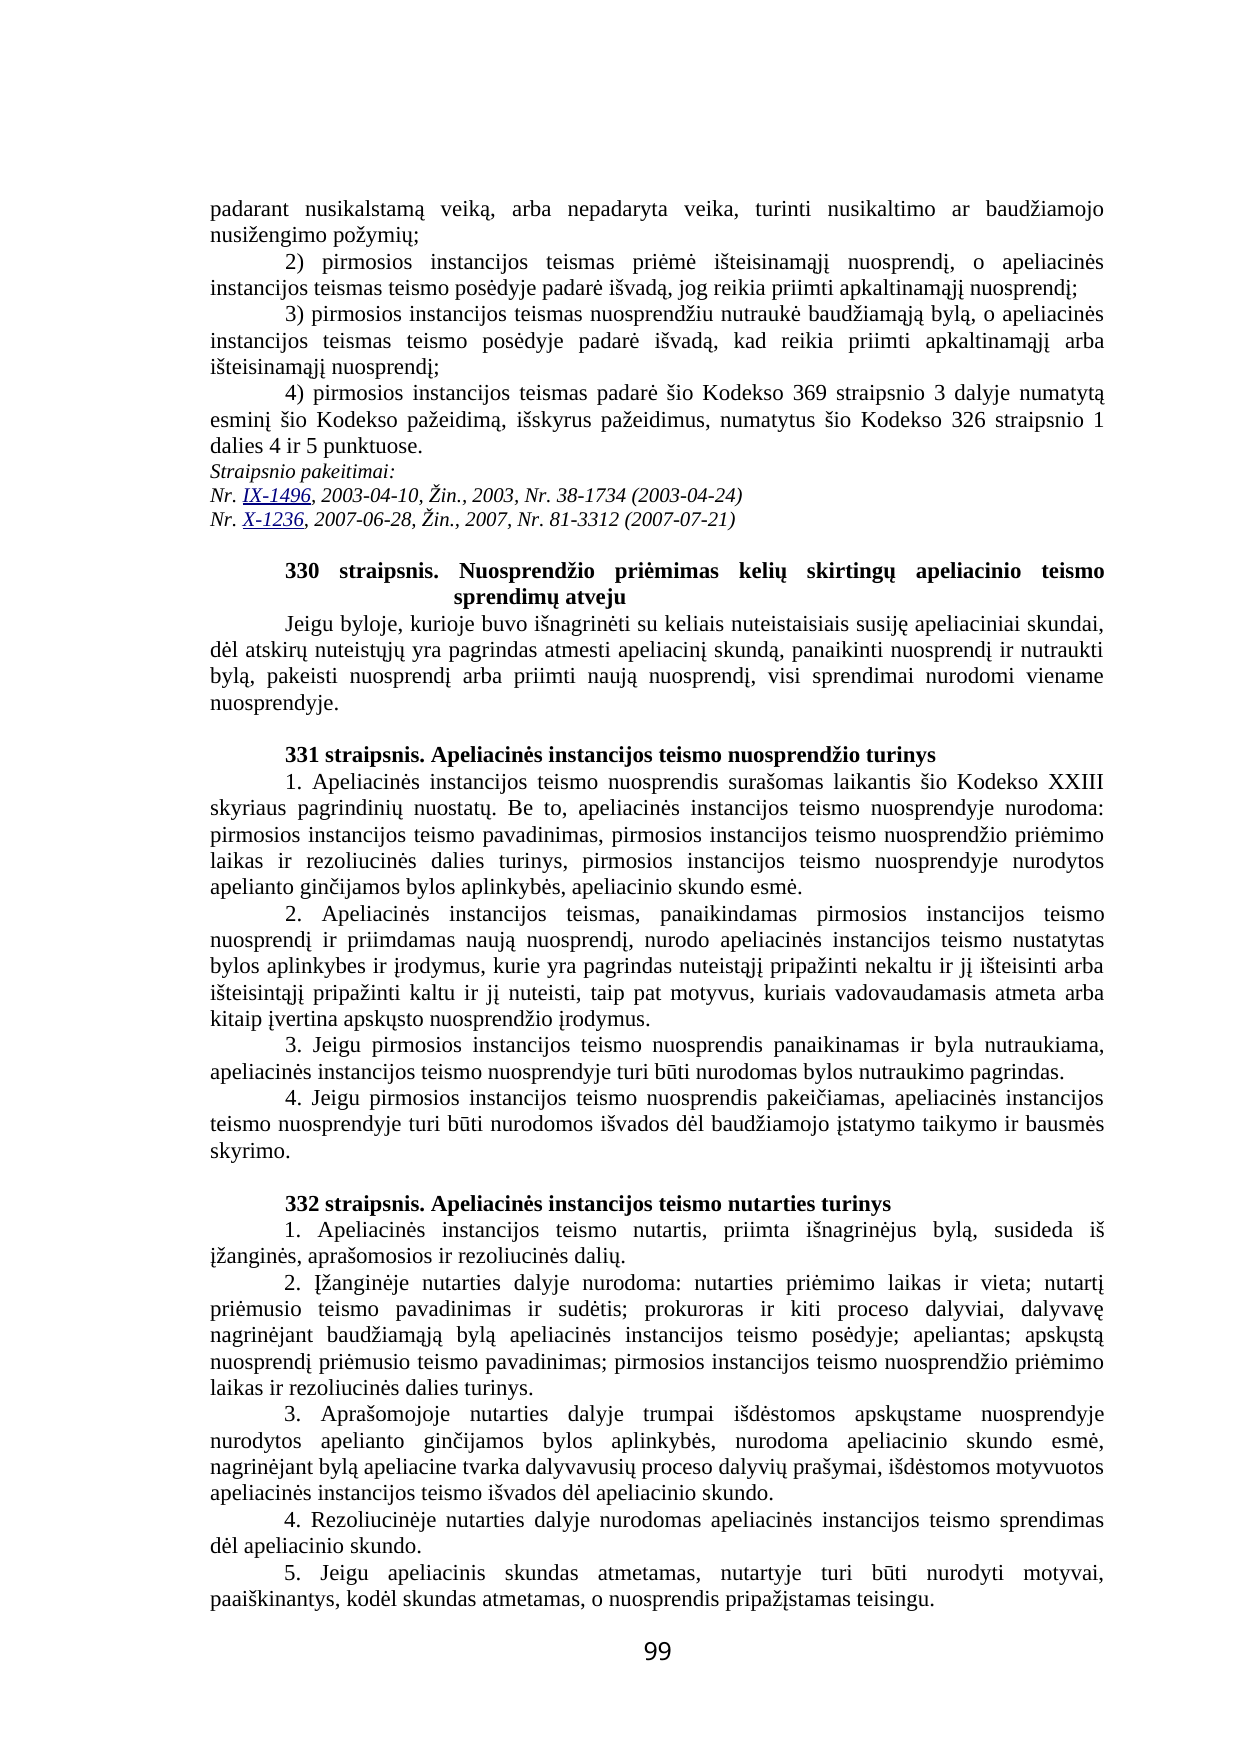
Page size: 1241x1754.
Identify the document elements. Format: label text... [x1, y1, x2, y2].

text padarant nusikalstamą veiką, arba nepadaryta veika, turinti nusikaltimo ar baudžiamojo nusižengimo požymių; [210, 195, 1106, 248]
text Nr. IX-1496, 2003-04-10, Žin., 2003, Nr. 38-1734 (2003-04-24) [210, 483, 1106, 507]
text 4. Rezoliucinėje nutarties dalyje nurodomas apeliacinės instancijos teismo sprendimas dėl apeliacinio skundo. [210, 1506, 1106, 1558]
text 1. Apeliacinės instancijos teismo nuosprendis surašomas laikantis šio Kodekso XXIII skyriaus pagrindinių nuostatų. Be to, apeliacinės instancijos teismo nuosprendyje nurodoma: pirmosios instancijos teismo pavadinimas, pirmosios instancijos teismo nuosprendžio priėmimo laikas ir rezoliucinės dalies turinys, pirmosios instancijos teismo nuosprendyje nurodytos apelianto ginčijamos bylos aplinkybės, apeliacinio skundo esmė. [210, 768, 1106, 900]
text 2) pirmosios instancijos teismas priėmė išteisinamąjį nuosprendį, o apeliacinės instancijos teismas teismo posėdyje padarė išvadą, jog reikia priimti apkaltinamąjį nuosprendį; [210, 248, 1106, 300]
text 4) pirmosios instancijos teismas padarė šio Kodekso 369 straipsnio 3 dalyje numatytą esminį šio Kodekso pažeidimą, išskyrus pažeidimus, numatytus šio Kodekso 326 straipsnio 1 dalies 4 ir 5 punktuose. [210, 379, 1106, 458]
text Jeigu byloje, kurioje buvo išnagrinėti su keliais nuteistaisiais susiję apeliaciniai skundai, dėl atskirų nuteistųjų yra pagrindas atmesti apeliacinį skundą, panaikinti nuosprendį ir nutraukti bylą, pakeisti nuosprendį arba priimti naują nuosprendį, visi sprendimai nurodomi viename nuosprendyje. [210, 610, 1106, 715]
text 4. Jeigu pirmosios instancijos teismo nuosprendis pakeičiamas, apeliacinės instancijos teismo nuosprendyje turi būti nurodomos išvados dėl baudžiamojo įstatymo taikymo ir bausmės skyrimo. [210, 1084, 1106, 1163]
text Straipsnio pakeitimai: [210, 458, 1106, 483]
text 3) pirmosios instancijos teismas nuosprendžiu nutraukė baudžiamąją bylą, o apeliacinės instancijos teismas teismo posėdyje padarė išvadą, kad reikia priimti apkaltinamąjį arba išteisinamąjį nuosprendį; [210, 300, 1106, 379]
text Nr. X-1236, 2007-06-28, Žin., 2007, Nr. 81-3312 (2007-07-21) [210, 507, 1106, 531]
text 1. Apeliacinės instancijos teismo nutartis, priimta išnagrinėjus bylą, susideda iš įžanginės, aprašomosios ir rezoliucinės dalių. [210, 1216, 1106, 1269]
text 2. Apeliacinės instancijos teismas, panaikindamas pirmosios instancijos teismo nuosprendį ir priimdamas naują nuosprendį, nurodo apeliacinės instancijos teismo nustatytas bylos aplinkybes ir įrodymus, kurie yra pagrindas nuteistąjį pripažinti nekaltu ir jį išteisinti arba išteisintąjį pripažinti kaltu ir jį nuteisti, taip pat motyvus, kuriais vadovaudamasis atmeta arba kitaip įvertina apskųsto nuosprendžio įrodymus. [210, 900, 1106, 1031]
text 3. Aprašomojoje nutarties dalyje trumpai išdėstomos apskųstame nuosprendyje nurodytos apelianto ginčijamos bylos aplinkybės, nurodoma apeliacinio skundo esmė, nagrinėjant bylą apeliacine tvarka dalyvavusių proceso dalyvių prašymai, išdėstomos motyvuotos apeliacinės instancijos teismo išvados dėl apeliacinio skundo. [210, 1400, 1106, 1506]
text 332 straipsnis. Apeliacinės instancijos teismo nutarties turinys [210, 1189, 1106, 1216]
text 2. Įžanginėje nutarties dalyje nurodoma: nutarties priėmimo laikas ir vieta; nutartį priėmusio teismo pavadinimas ir sudėtis; prokuroras ir kiti proceso dalyviai, dalyvavę nagrinėjant baudžiamąją bylą apeliacinės instancijos teismo posėdyje; apeliantas; apskųstą nuosprendį priėmusio teismo pavadinimas; pirmosios instancijos teismo nuosprendžio priėmimo laikas ir rezoliucinės dalies turinys. [210, 1269, 1106, 1400]
text 5. Jeigu apeliacinis skundas atmetamas, nutartyje turi būti nurodyti motyvai, paaiškinantys, kodėl skundas atmetamas, o nuosprendis pripažįstamas teisingu. [210, 1558, 1106, 1611]
text 330 straipsnis. Nuosprendžio priėmimas kelių skirtingų apeliacinio teismo sprendimų atveju [285, 557, 1106, 610]
text 3. Jeigu pirmosios instancijos teismo nuosprendis panaikinamas ir byla nutraukiama, apeliacinės instancijos teismo nuosprendyje turi būti nurodomas bylos nutraukimo pagrindas. [210, 1031, 1106, 1084]
text 331 straipsnis. Apeliacinės instancijos teismo nuosprendžio turinys [210, 742, 1106, 768]
